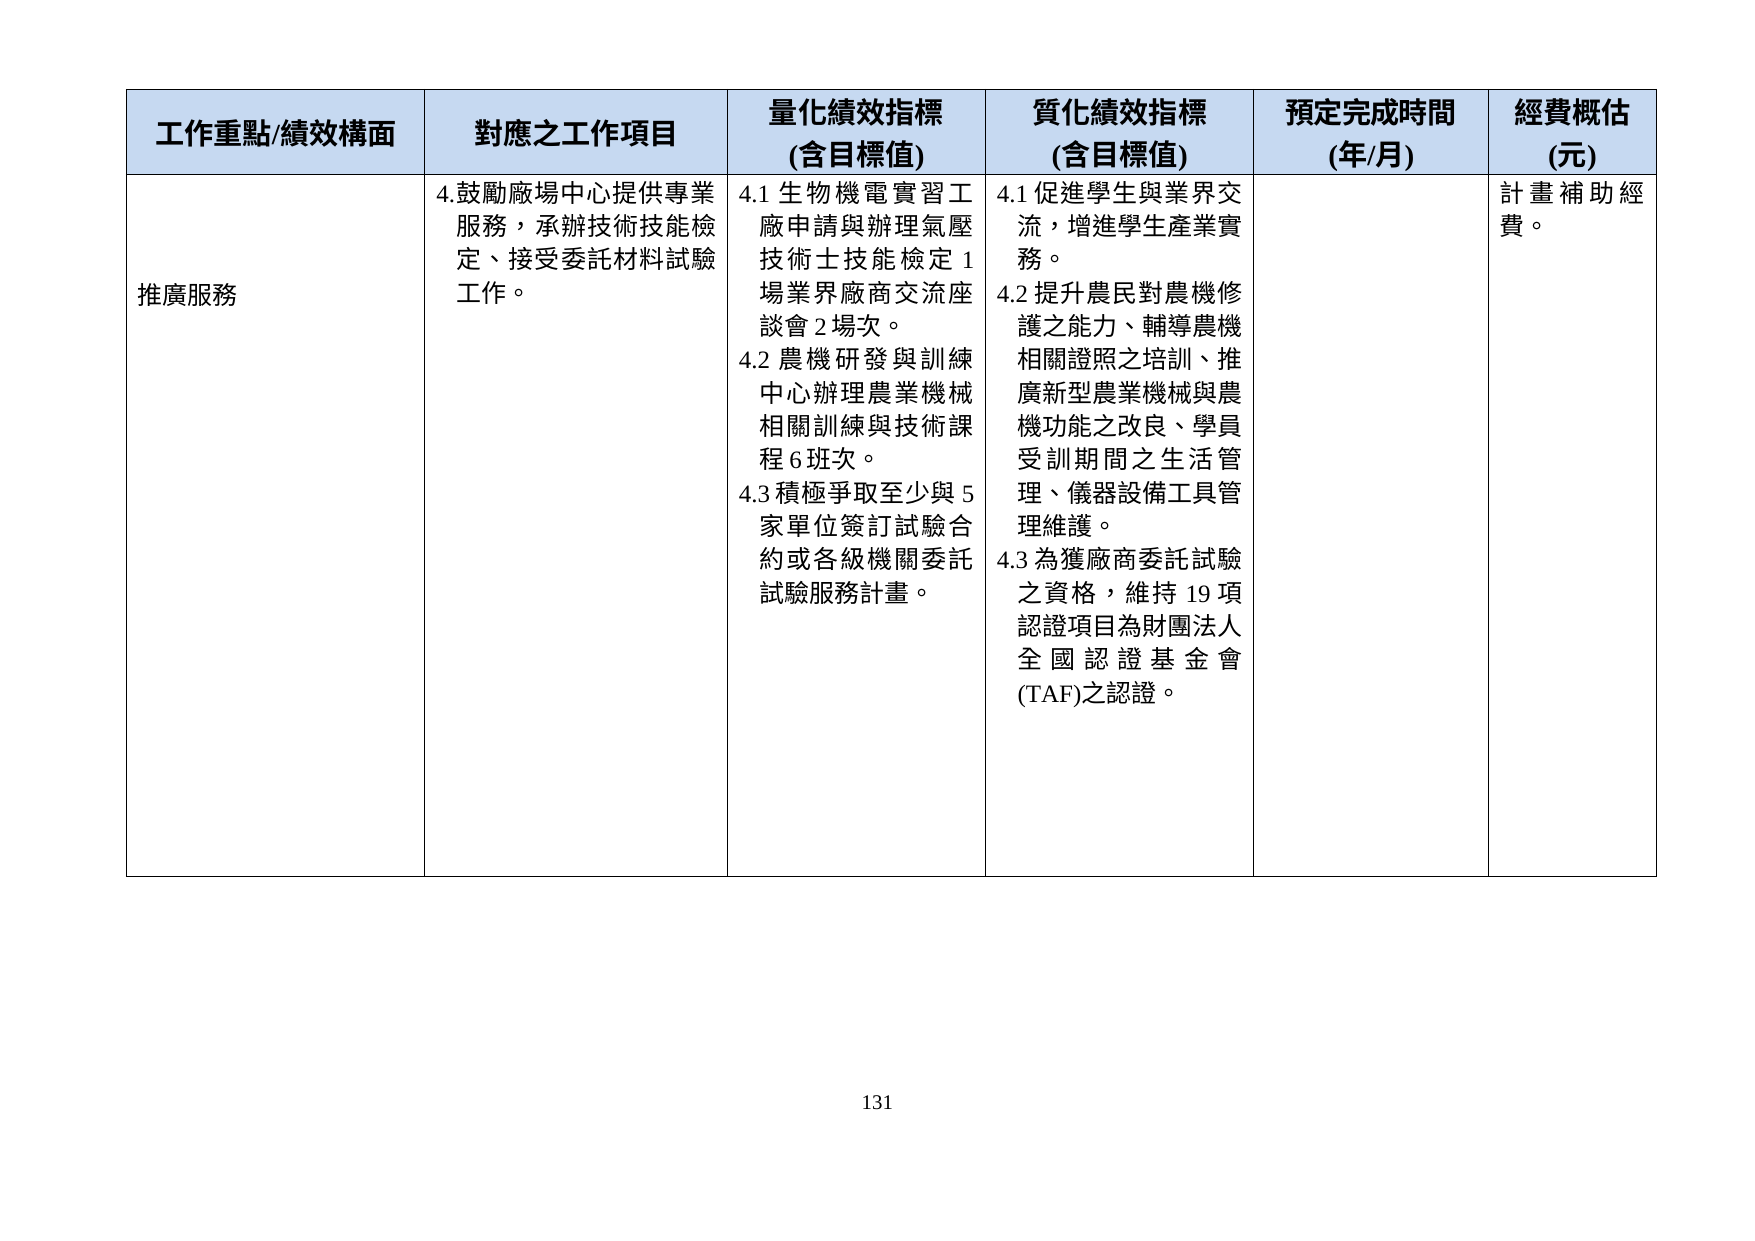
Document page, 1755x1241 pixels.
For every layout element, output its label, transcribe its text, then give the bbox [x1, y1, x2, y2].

table_cell 4.1促進學生與業界交流，增進學生產業實務。 4.2提升農民對農機修護之能力、輔導農機相關證照之培訓、推廣新型農業機械與農機功能之改良、學員受訓期間之生活管理、儀器設備工具管理維護。 4.3為獲廠商委託試驗之資格，維持19項認證項目為財團法人全國認證基金會(TAF)之認證。 [986, 175, 1253, 876]
table_cell [1254, 175, 1488, 876]
table_header 預定完成時間 (年/月) [1254, 90, 1488, 174]
table_header 對應之工作項目 [425, 90, 727, 174]
table_header 工作重點/績效構面 [127, 90, 424, 174]
table_cell 4.1生物機電實習工廠申請與辦理氣壓技術士技能檢定1場業界廠商交流座談會2場次。 4.2農機研發與訓練中心辦理農業機械相關訓練與技術課程6班次。 4.3積極爭取至少與5家單位簽訂試驗合約或各級機關委託試驗服務計畫。 [728, 175, 985, 876]
table_cell 4.鼓勵廠場中心提供專業服務，承辦技術技能檢定、接受委託材料試驗工作。 [425, 175, 727, 876]
table_cell 計畫補助經費。 [1489, 175, 1656, 876]
table_header 經費概估 (元) [1489, 90, 1656, 174]
table_header 量化績效指標 (含目標值) [728, 90, 985, 174]
table_cell 推廣服務 [127, 175, 424, 876]
table_header 質化績效指標 (含目標值) [986, 90, 1253, 174]
